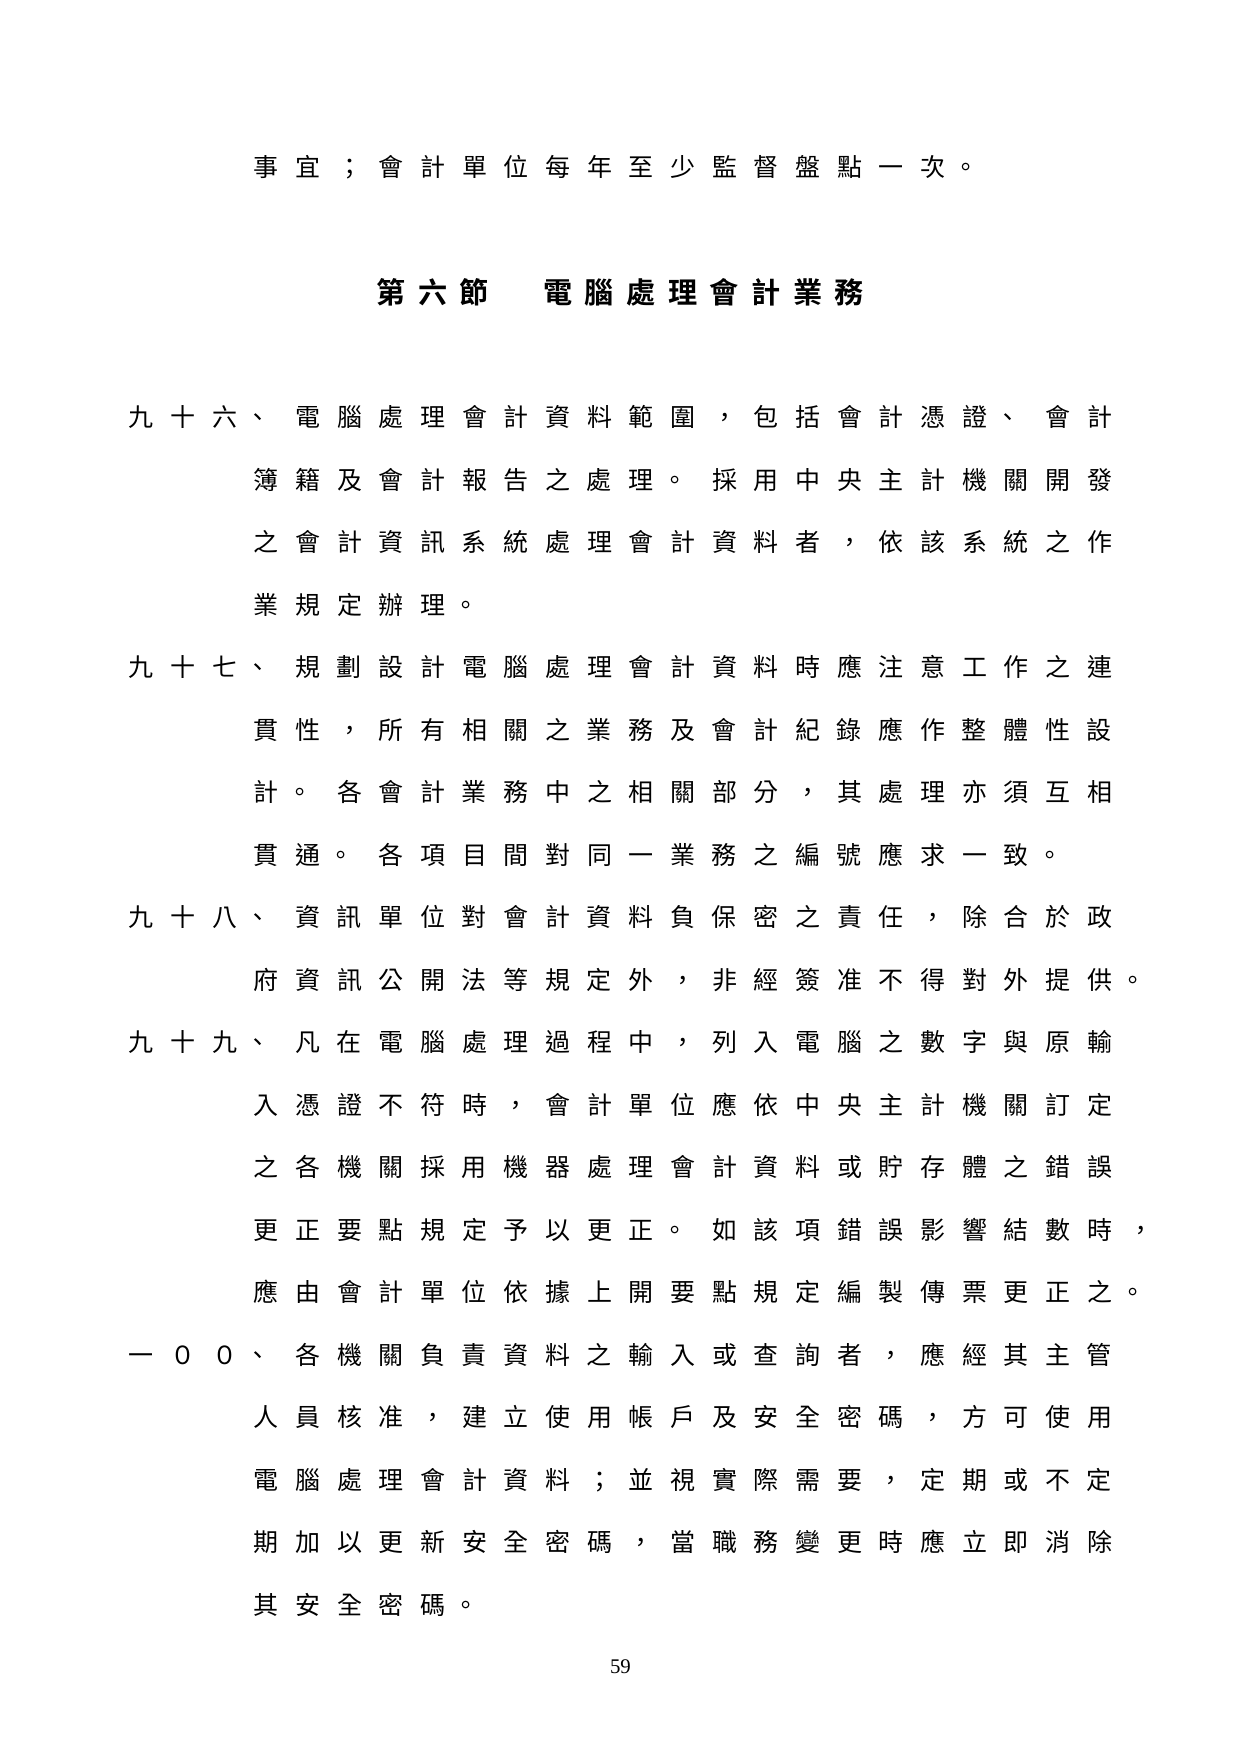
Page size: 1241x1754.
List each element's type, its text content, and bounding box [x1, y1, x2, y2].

text 九十九、凡在電腦處理過程中，列入電腦之數字與原輸入憑證不符時，會計單位應依中央主計機關訂定之各機關採用機器處理會計資料或貯存體之錯誤更正要點規定予以更正。如該項錯誤影響結數時，應由會計單位依據上開要點規定編製傳票更正之。 [120, 999, 1120, 1312]
text 九十六、電腦處理會計資料範圍，包括會計憑證、會計簿籍及會計報告之處理。採用中央主計機關開發之會計資訊系統處理會計資料者，依該系統之作業規定辦理。 [120, 374, 1120, 624]
text 九十八、資訊單位對會計資料負保密之責任，除合於政府資訊公開法等規定外，非經簽准不得對外提供。 [120, 874, 1120, 999]
text 事宜；會計單位每年至少監督盤點一次。 [120, 124, 1120, 187]
text 一００、各機關負責資料之輸入或查詢者，應經其主管人員核准，建立使用帳戶及安全密碼，方可使用電腦處理會計資料；並視實際需要，定期或不定期加以更新安全密碼，當職務變更時應立即消除其安全密碼。 [120, 1312, 1120, 1624]
text 九十七、規劃設計電腦處理會計資料時應注意工作之連貫性，所有相關之業務及會計紀錄應作整體性設計。各會計業務中之相關部分，其處理亦須互相貫通。各項目間對同一業務之編號應求一致。 [120, 624, 1120, 874]
text 第六節 電腦處理會計業務 [120, 249, 1120, 312]
